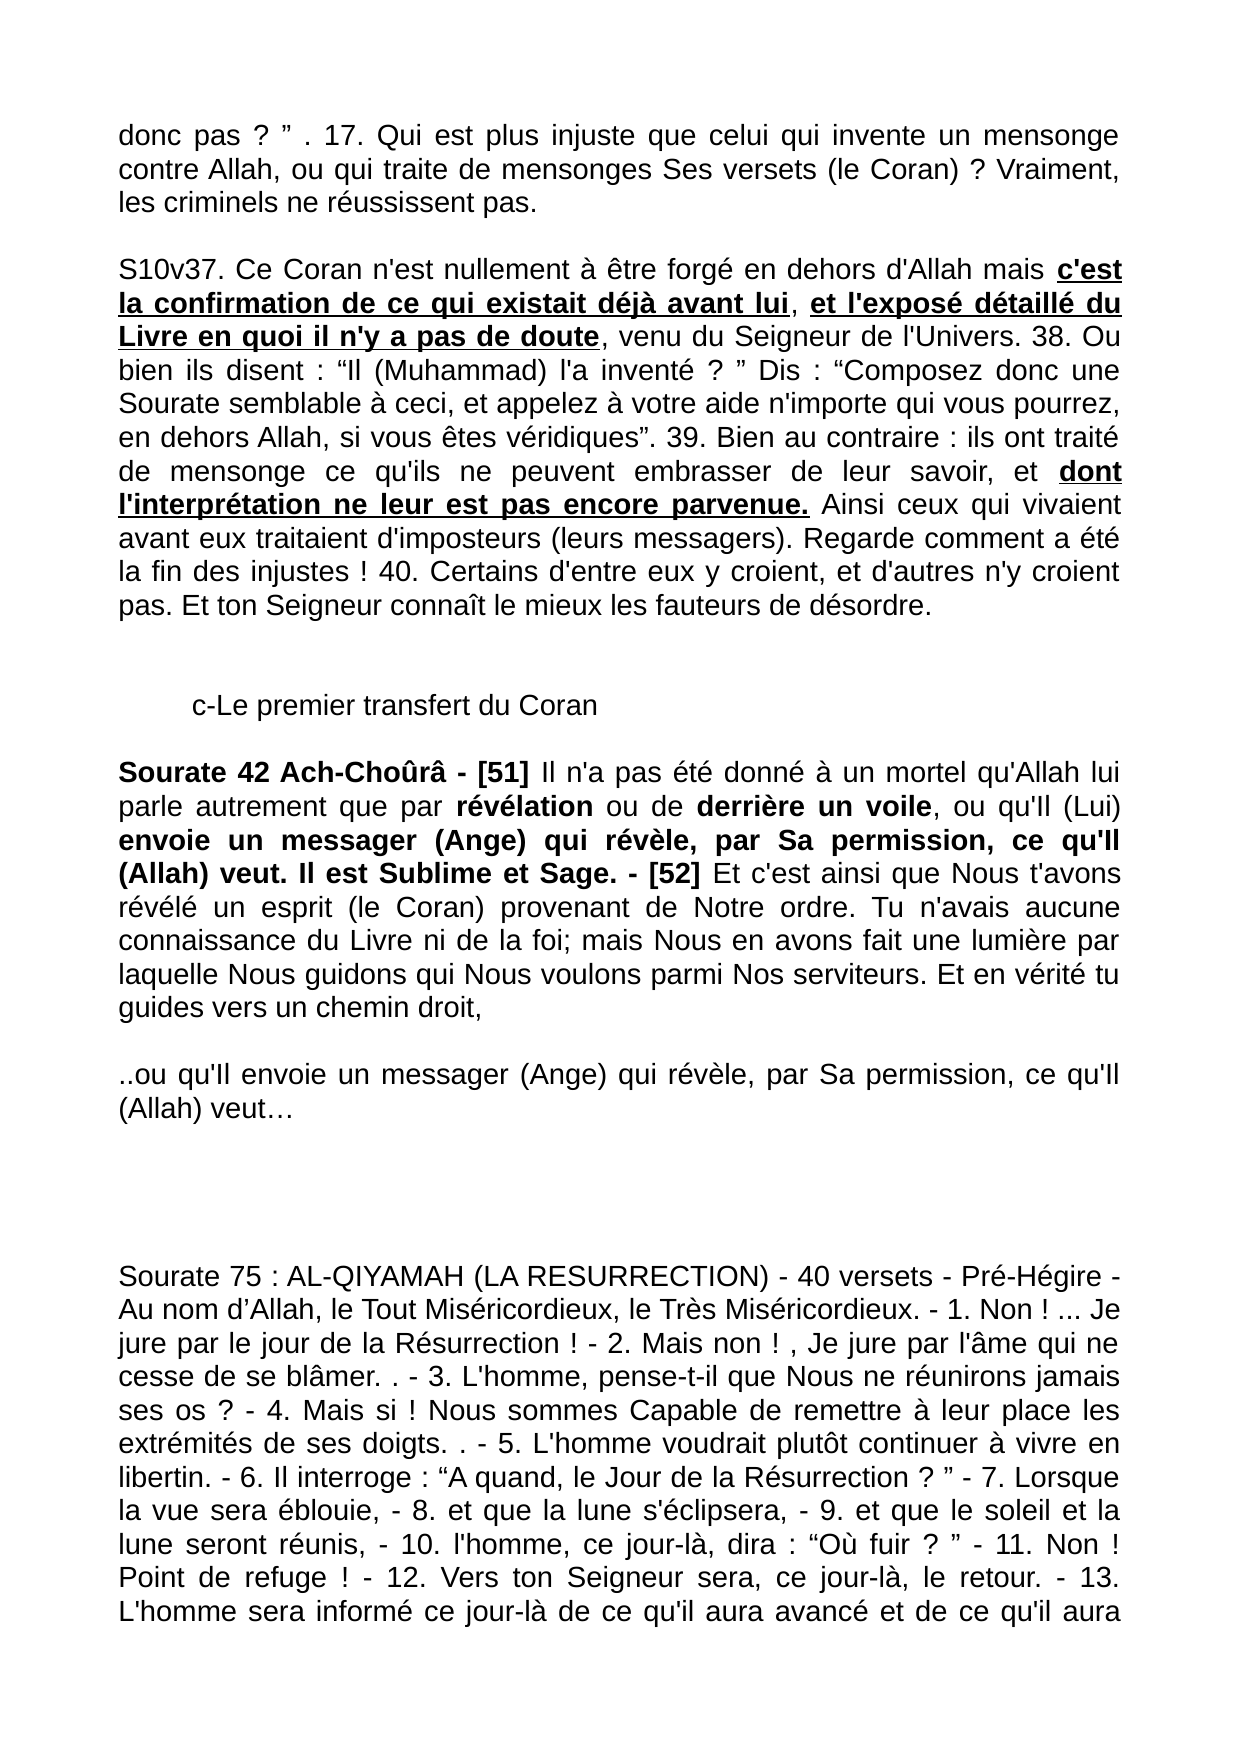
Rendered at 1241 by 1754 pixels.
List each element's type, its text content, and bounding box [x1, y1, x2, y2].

text Sourate 42 Ach-Choûrâ - [51] Il n'a pas été donné à un mortel qu'Allah lui parle autrement que par révélation ou de derrière un voile, ou qu'Il (Lui) envoie un messager (Ange) qui révèle, par Sa permission, ce qu'Il (Allah) veut. Il est Sublime et Sage. - [52] Et c'est ainsi que Nous t'avons révélé un esprit (le Coran) provenant de Notre ordre. Tu n'avais aucune connaissance du Livre ni de la foi; mais Nous en avons fait une lumière par laquelle Nous guidons qui Nous voulons parmi Nos serviteurs. Et en vérité tu guides vers un chemin droit, [118, 755, 1122, 1024]
text Sourate 75 : AL-QIYAMAH (LA RESURRECTION) - 40 versets - Pré-Hégire - Au nom d’Allah, le Tout Miséricordieux, le Très Miséricordieux. - 1. Non ! ... Je jure par le jour de la Résurrection ! - 2. Mais non ! , Je jure par l'âme qui ne cesse de se blâmer. . - 3. L'homme, pense-t-il que Nous ne réunirons jamais ses os ? - 4. Mais si ! Nous sommes Capable de remettre à leur place les extrémités de ses doigts. . - 5. L'homme voudrait plutôt continuer à vivre en libertin. - 6. Il interroge : “A quand, le Jour de la Résurrection ? ” - 7. Lorsque la vue sera éblouie, - 8. et que la lune s'éclipsera, - 9. et que le soleil et la lune seront réunis, - 10. l'homme, ce jour-là, dira : “Où fuir ? ” - 11. Non ! Point de refuge ! - 12. Vers ton Seigneur sera, ce jour-là, le retour. - 13. L'homme sera informé ce jour-là de ce qu'il aura avancé et de ce qu'il aura [118, 1258, 1122, 1627]
text donc pas ? ” . 17. Qui est plus injuste que celui qui invente un mensonge contre Allah, ou qui traite de mensonges Ses versets (le Coran) ? Vraiment, les criminels ne réussissent pas. [118, 118, 1122, 219]
text c-Le premier transfert du Coran [118, 688, 1122, 722]
text S10v37. Ce Coran n'est nullement à être forgé en dehors d'Allah mais c'est la confirmation de ce qui existait déjà avant lui, et l'exposé détaillé du Livre en quoi il n'y a pas de doute, venu du Seigneur de l'Univers. 38. Ou bien ils disent : “Il (Muhammad) l'a inventé ? ” Dis : “Composez donc une Sourate semblable à ceci, et appelez à votre aide n'importe qui vous pourrez, en dehors Allah, si vous êtes véridiques”. 39. Bien au contraire : ils ont traité de mensonge ce qu'ils ne peuvent embrasser de leur savoir, et dont l'interprétation ne leur est pas encore parvenue. Ainsi ceux qui vivaient avant eux traitaient d'imposteurs (leurs messagers). Regarde comment a été la fin des injustes ! 40. Certains d'entre eux y croient, et d'autres n'y croient pas. Et ton Seigneur connaît le mieux les fauteurs de désordre. [118, 252, 1122, 621]
text ..ou qu'Il envoie un messager (Ange) qui révèle, par Sa permission, ce qu'Il (Allah) veut… [118, 1057, 1122, 1124]
